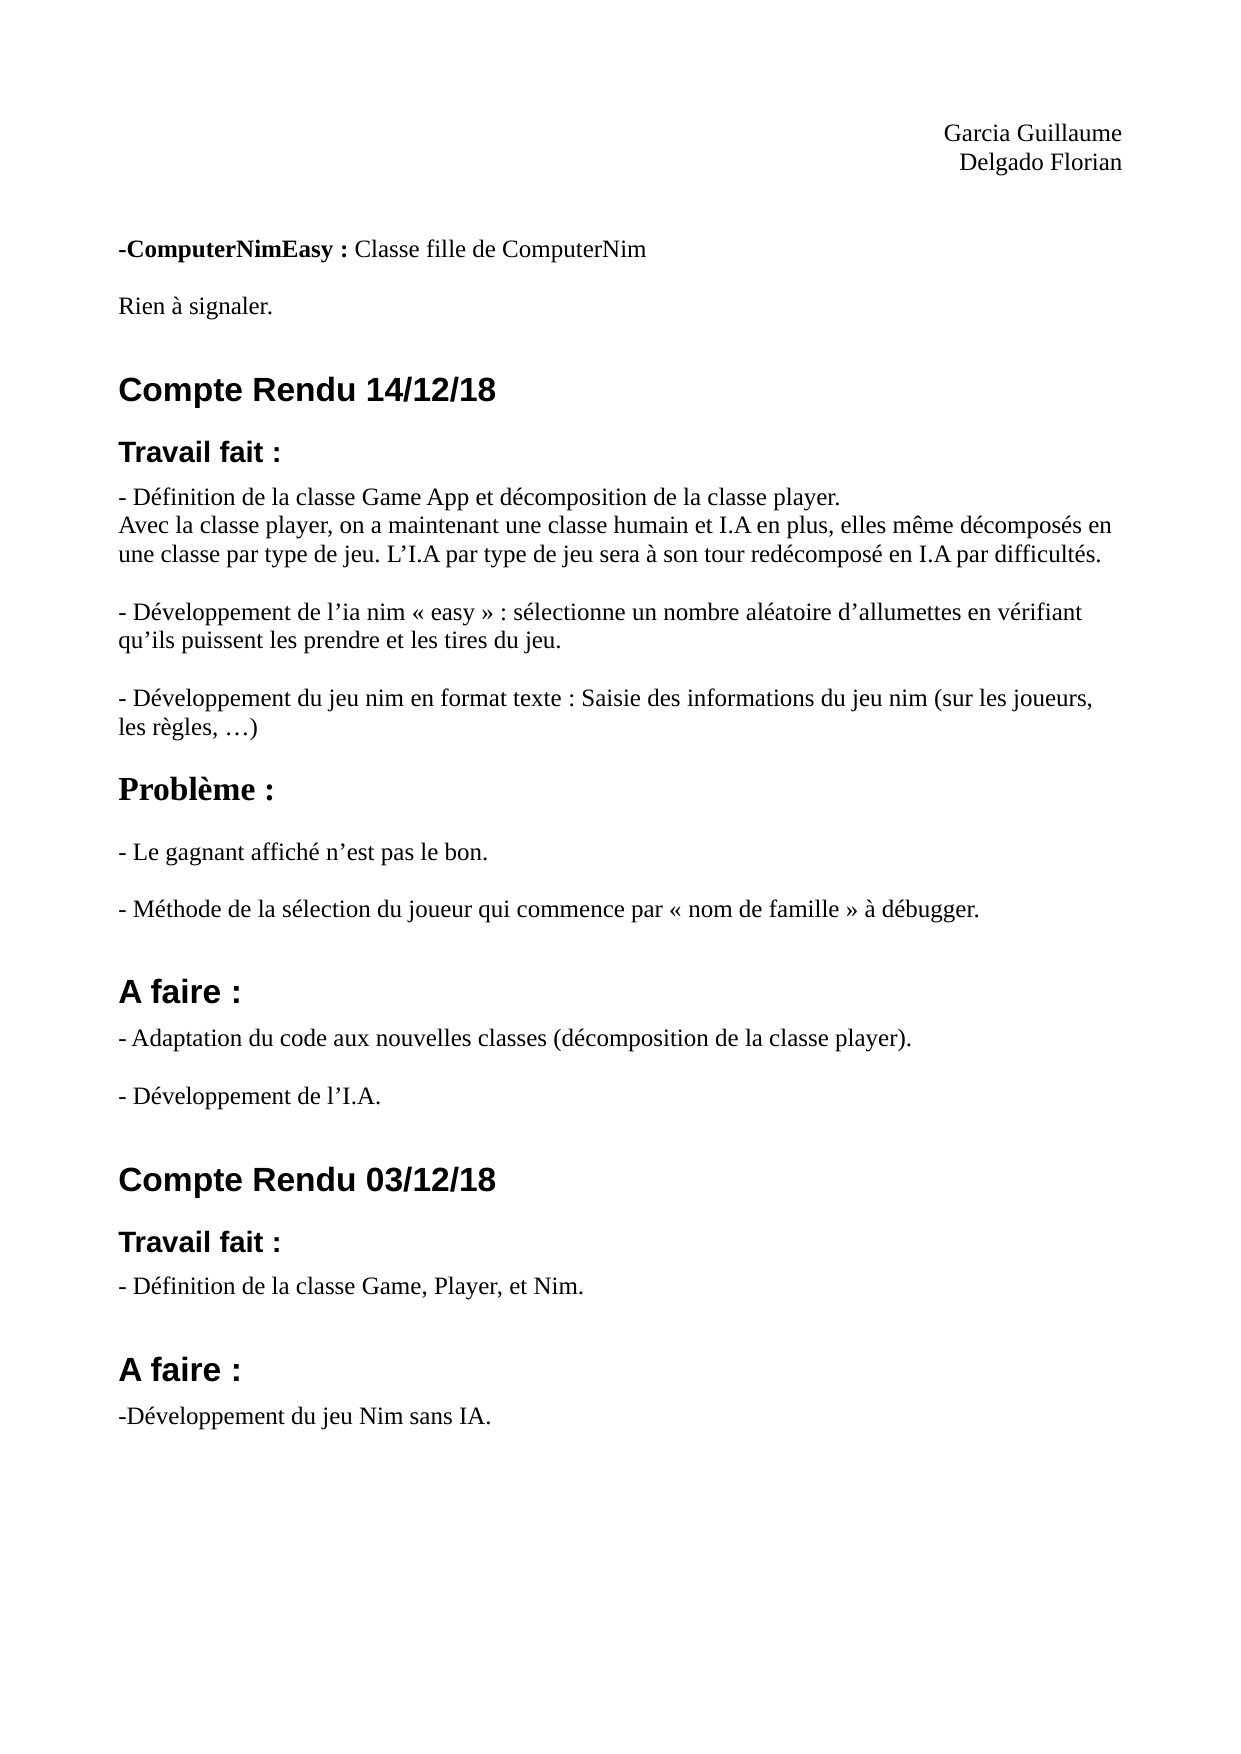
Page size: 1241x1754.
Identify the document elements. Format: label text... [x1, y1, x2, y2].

text - Le gagnant affiché n’est pas le bon. [118, 837, 1122, 865]
text - Développement de l’I.A. [118, 1081, 1122, 1110]
text - Développement du jeu nim en format texte : Saisie des informations du jeu nim (sur les joueurs, les règles, …) [118, 683, 1122, 740]
subtitle Travail fait : [118, 435, 1122, 469]
subtitle A faire : [118, 972, 1122, 1011]
text - Définition de la classe Game App et décomposition de la classe player. Avec la classe player, on a maintenant une classe humain et I.A en plus, elles même décomposés en une classe par type de jeu. L’I.A par type de jeu sera à son tour redécomposé en I.A par difficultés. [118, 482, 1122, 568]
text -ComputerNimEasy : Classe fille de ComputerNim [118, 234, 1122, 263]
text -Développement du jeu Nim sans IA. [118, 1401, 1122, 1429]
text Problème : [118, 769, 1122, 808]
text - Développement de l’ia nim « easy » : sélectionne un nombre aléatoire d’allumettes en vérifiant qu’ils puissent les prendre et les tires du jeu. [118, 597, 1122, 654]
subtitle Travail fait : [118, 1225, 1122, 1259]
text - Définition de la classe Game, Player, et Nim. [118, 1271, 1122, 1300]
subtitle Compte Rendu 03/12/18 [118, 1159, 1122, 1198]
text Rien à signaler. [118, 291, 1122, 320]
subtitle A faire : [118, 1350, 1122, 1388]
subtitle Compte Rendu 14/12/18 [118, 370, 1122, 408]
text - Adaptation du code aux nouvelles classes (décomposition de la classe player). [118, 1023, 1122, 1052]
text - Méthode de la sélection du joueur qui commence par « nom de famille » à débugger. [118, 894, 1122, 923]
